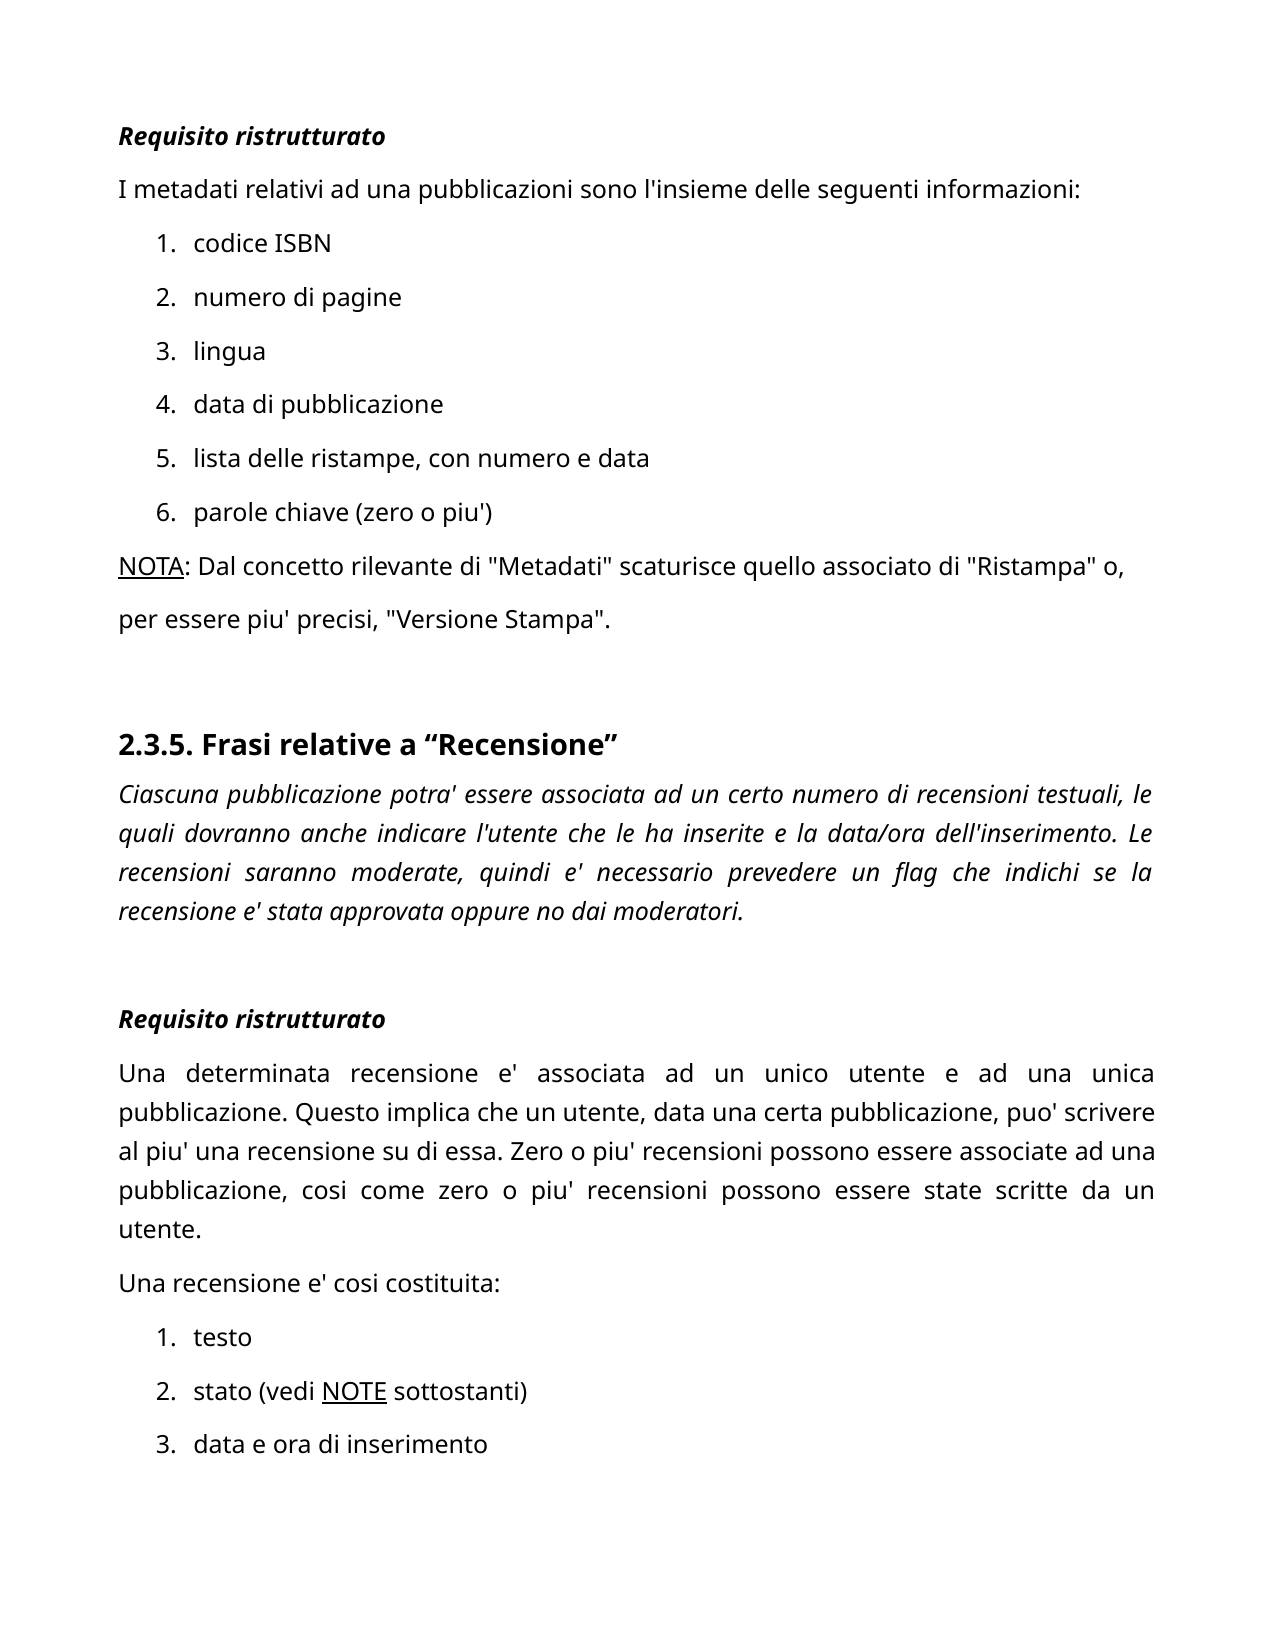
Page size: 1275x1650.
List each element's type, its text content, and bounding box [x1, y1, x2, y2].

text Requisito ristrutturato [118, 1001, 1157, 1036]
list testo [156, 1319, 1157, 1353]
text I metadati relativi ad una pubblicazioni sono l'insieme delle seguenti informazioni: [118, 172, 1157, 206]
text Requisito ristrutturato [118, 118, 1157, 152]
subtitle 2.3.5. Frasi relative a “Recensione” [118, 724, 1157, 764]
list codice ISBN [156, 226, 1157, 260]
list lista delle ristampe, con numero e data [156, 441, 1157, 475]
text Ciascuna pubblicazione potra' essere associata ad un certo numero di recensioni testuali, le quali dovranno anche indicare l'utente che le ha inserite e la data/ora dell'inserimento. Le recensioni saranno moderate, quindi e' necessario prevedere un flag che indichi se la recensione e' stata approvata oppure no dai moderatori. [118, 776, 1157, 928]
text NOTA: Dal concetto rilevante di "Metadati" scaturisce quello associato di "Ristampa" o, [118, 548, 1157, 582]
list data di pubblicazione [156, 387, 1157, 421]
list lingua [156, 333, 1157, 367]
list numero di pagine [156, 279, 1157, 313]
text Una determinata recensione e' associata ad un unico utente e ad una unica pubblicazione. Questo implica che un utente, data una certa pubblicazione, puo' scrivere al piu' una recensione su di essa. Zero o piu' recensioni possono essere associate ad una pubblicazione, cosi come zero o piu' recensioni possono essere state scritte da un utente. [118, 1055, 1157, 1246]
text Una recensione e' cosi costituita: [118, 1266, 1157, 1300]
list stato (vedi NOTE sottostanti) [156, 1373, 1157, 1407]
list data e ora di inserimento [156, 1427, 1157, 1461]
text per essere piu' precisi, "Versione Stampa". [118, 602, 1157, 636]
list parole chiave (zero o piu') [156, 494, 1157, 528]
